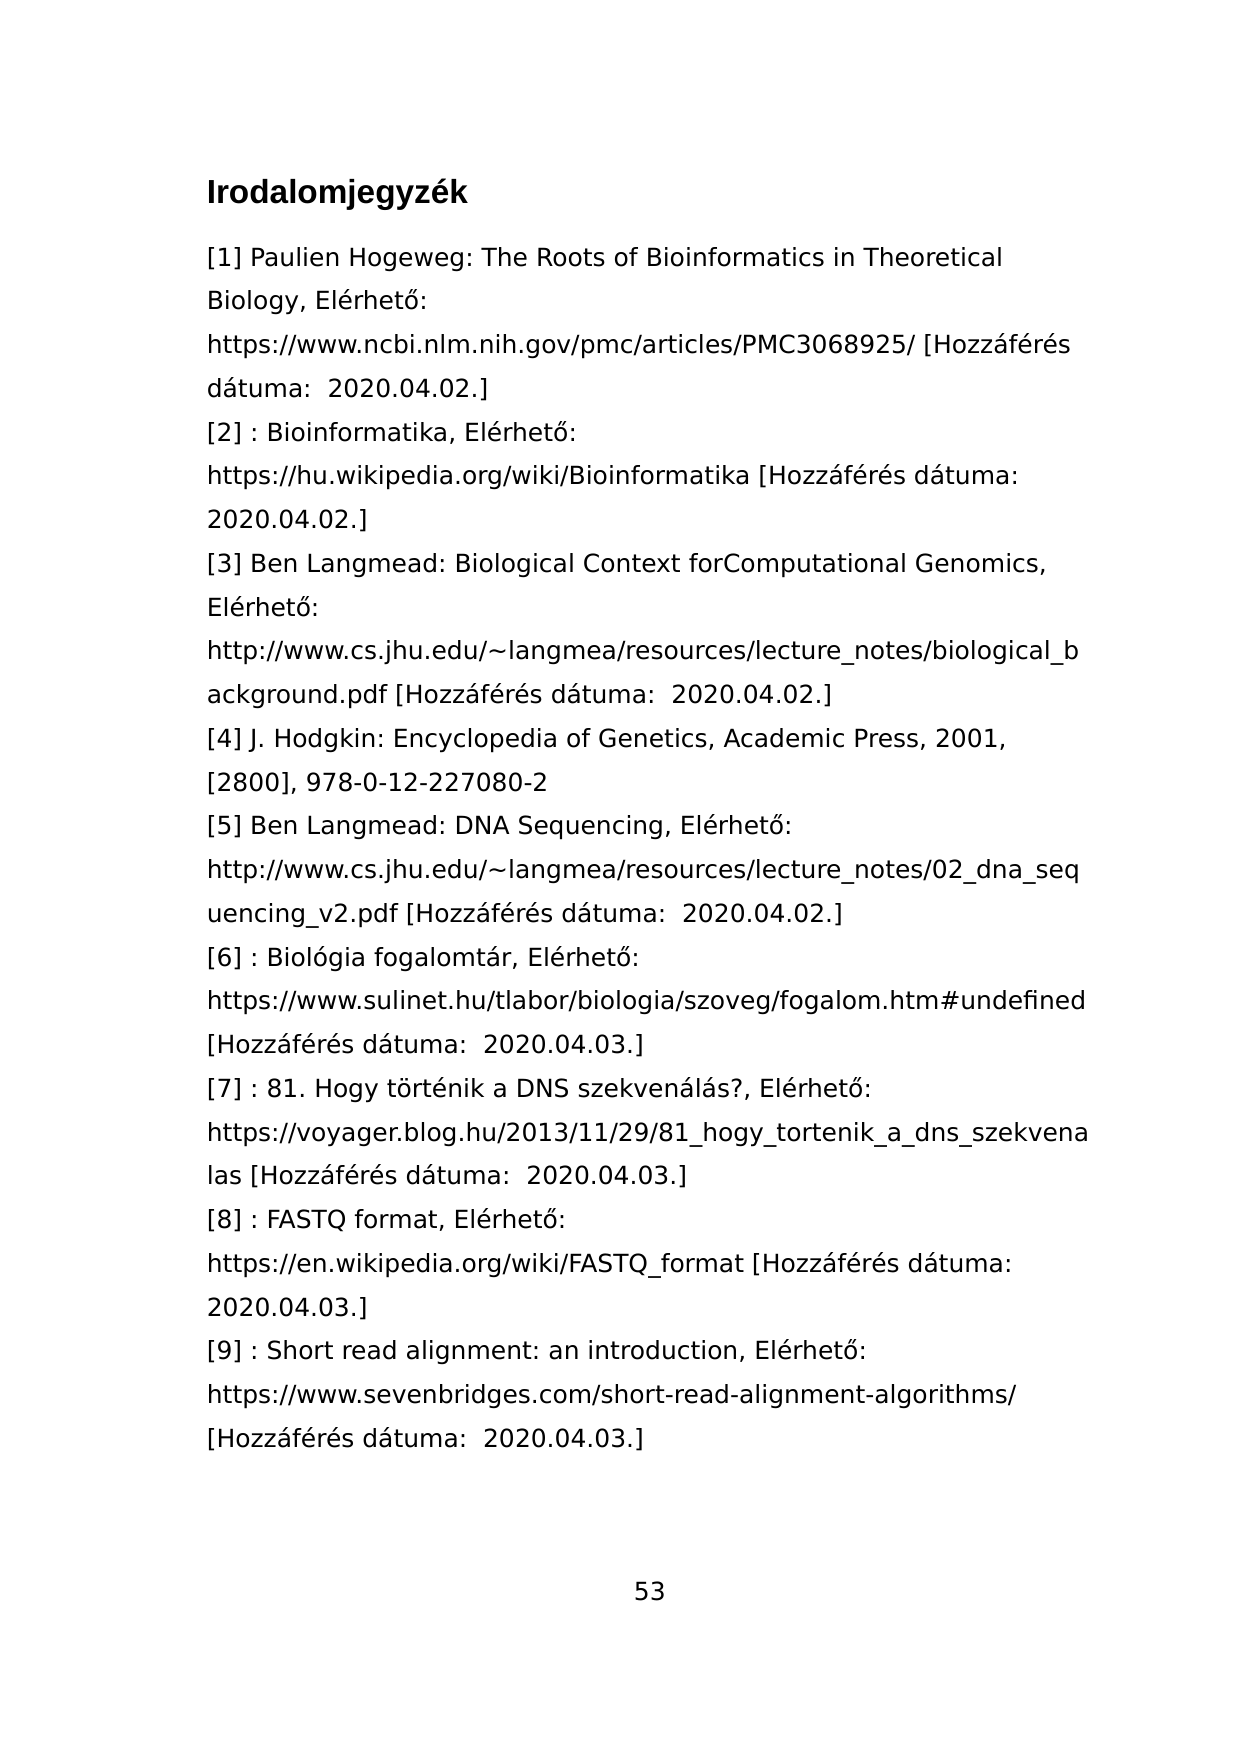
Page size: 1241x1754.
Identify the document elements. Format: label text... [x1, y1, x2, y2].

text [9] : Short read alignment: an introduction, Elérhető: https://www.sevenbridges.com/short-read-alignment-algorithms/ [Hozzáférés dátuma: 2020.04.03.] [207, 1336, 1093, 1453]
text [6] : Biológia fogalomtár, Elérhető: https://www.sulinet.hu/tlabor/biologia/szoveg/fogalom.htm#undefined [Hozzáférés dátuma: 2020.04.03.] [207, 943, 1093, 1059]
text [8] : FASTQ format, Elérhető: https://en.wikipedia.org/wiki/FASTQ_format [Hozzáférés dátuma: 2020.04.03.] [207, 1205, 1093, 1322]
text [4] J. Hodgkin: Encyclopedia of Genetics, Academic Press, 2001, [2800], 978-0-12-227080-2 [207, 724, 1093, 797]
text [5] Ben Langmead: DNA Sequencing, Elérhető: http://www.cs.jhu.edu/~langmea/resources/lecture_notes/02_dna_sequencing_v2.pdf [Hozzáférés dátuma: 2020.04.02.] [207, 811, 1093, 928]
text [7] : 81. Hogy történik a DNS szekvenálás?, Elérhető: https://voyager.blog.hu/2013/11/29/81_hogy_tortenik_a_dns_szekvenalas [Hozzáférés dátuma: 2020.04.03.] [207, 1074, 1093, 1191]
text [1] Paulien Hogeweg: The Roots of Bioinformatics in Theoretical Biology, Elérhető: https://www.ncbi.nlm.nih.gov/pmc/articles/PMC3068925/ [Hozzáférés dátuma: 2020.04.02.] [207, 243, 1093, 403]
text [3] Ben Langmead: Biological Context forComputational Genomics, Elérhető: http://www.cs.jhu.edu/~langmea/resources/lecture_notes/biological_background.pdf [Hozzáférés dátuma: 2020.04.02.] [207, 549, 1093, 709]
subtitle Irodalomjegyzék [207, 173, 1093, 211]
text [2] : Bioinformatika, Elérhető: https://hu.wikipedia.org/wiki/Bioinformatika [Hozzáférés dátuma: 2020.04.02.] [207, 418, 1093, 534]
